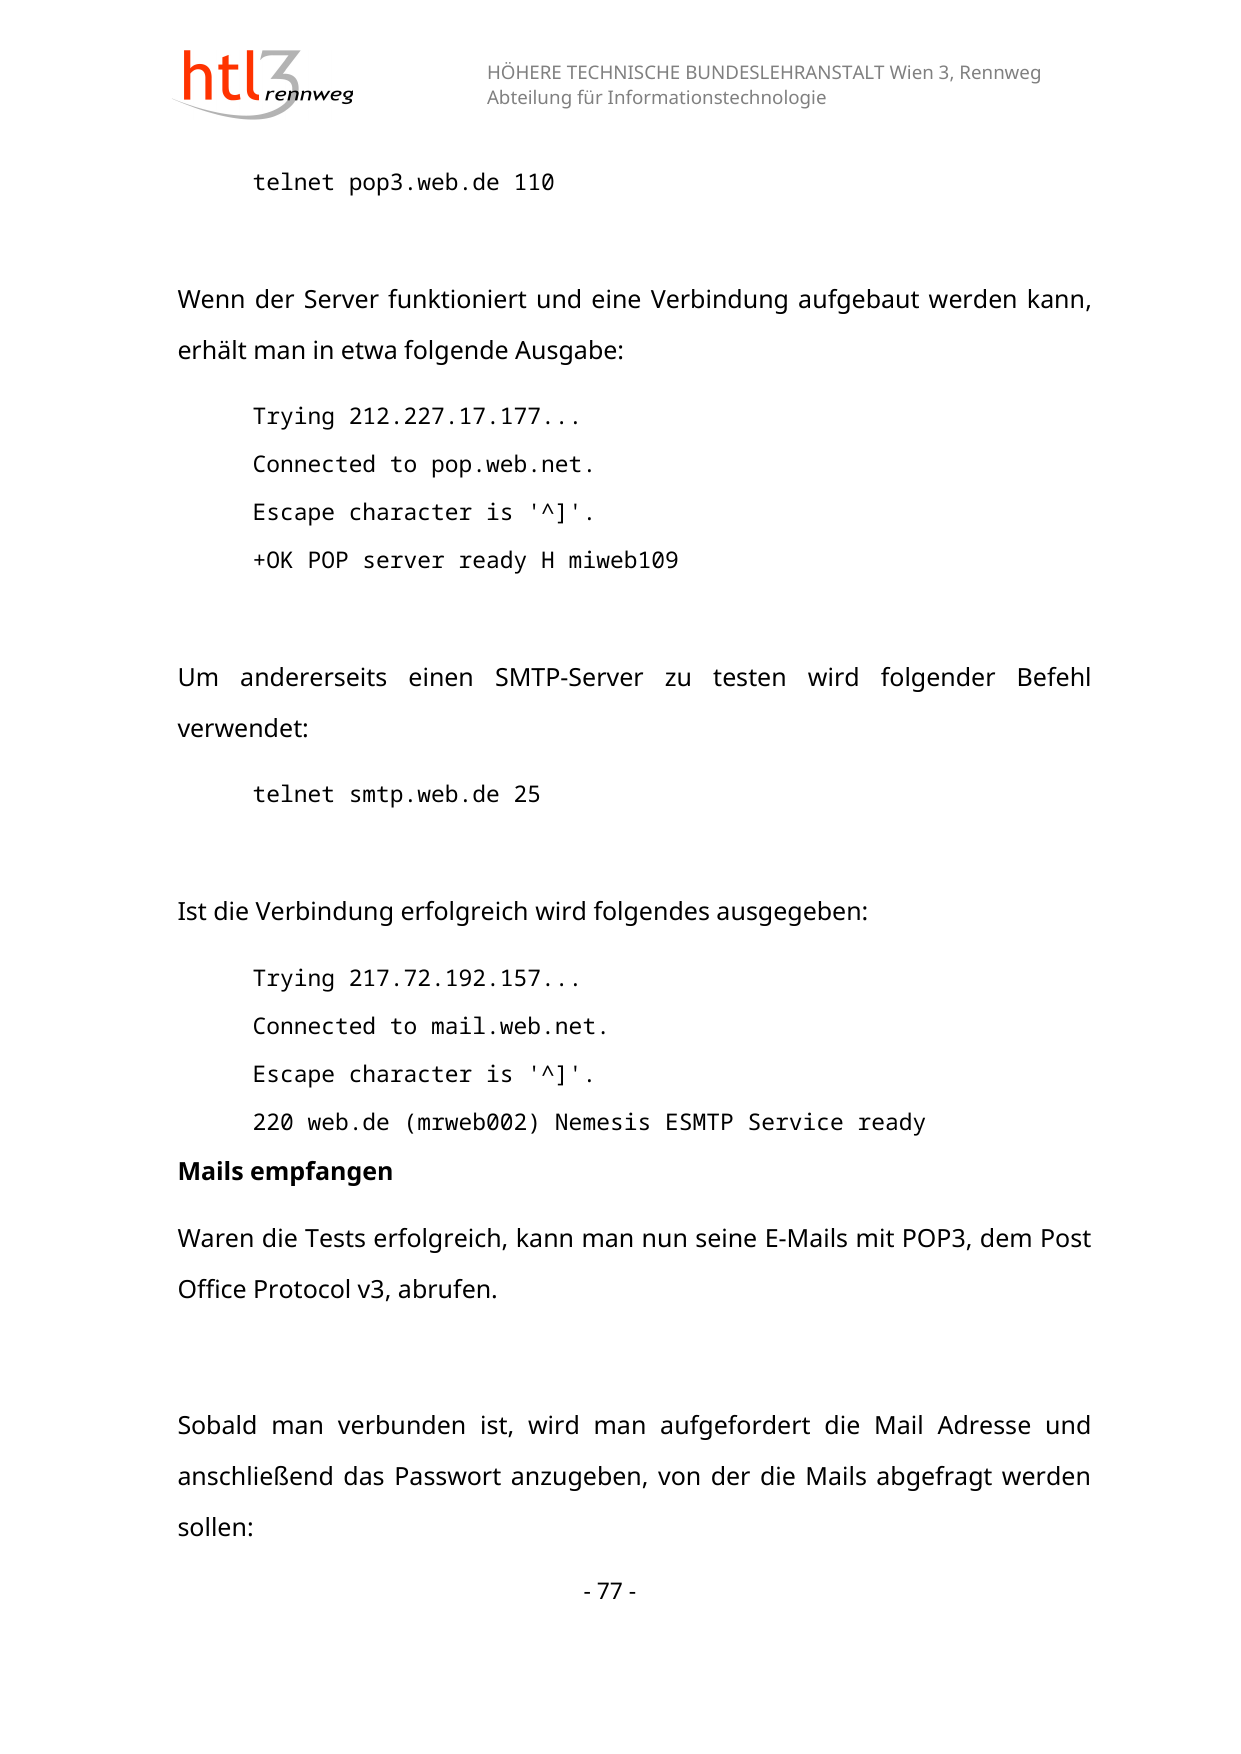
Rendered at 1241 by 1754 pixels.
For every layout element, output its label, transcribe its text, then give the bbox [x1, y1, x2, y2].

text Connected to mail.web.net. [177, 1009, 1092, 1041]
text Trying 212.227.17.177... [177, 400, 1092, 431]
text Mails empfangen [177, 1153, 1092, 1187]
text Wenn der Server funktioniert und eine Verbindung aufgebaut werden kann, erhält man in etwa folgende Ausgabe: [177, 281, 1092, 367]
text Trying 217.72.192.157... [177, 962, 1092, 993]
picture [171, 50, 353, 120]
text +OK POP server ready H miweb109 [177, 544, 1092, 575]
text Waren die Tests erfolgreich, kann man nun seine E-Mails mit POP3, dem Post Office Protocol v3, abrufen. [177, 1221, 1092, 1306]
text Escape character is '^]'. [177, 496, 1092, 527]
text Escape character is '^]'. [177, 1057, 1092, 1089]
text Um andererseits einen SMTP-Server zu testen wird folgender Befehl verwendet: [177, 659, 1092, 745]
text Sobald man verbunden ist, wird man aufgefordert die Mail Adresse und anschließend das Passwort anzugeben, von der die Mails abgefragt werden sollen: [177, 1407, 1092, 1544]
text Ist die Verbindung erfolgreich wird folgendes ausgegeben: [177, 894, 1092, 928]
text telnet pop3.web.de 110 [177, 166, 1092, 197]
text 220 web.de (mrweb002) Nemesis ESMTP Service ready [177, 1105, 1092, 1137]
text Connected to pop.web.net. [177, 448, 1092, 479]
text telnet smtp.web.de 25 [177, 778, 1092, 809]
